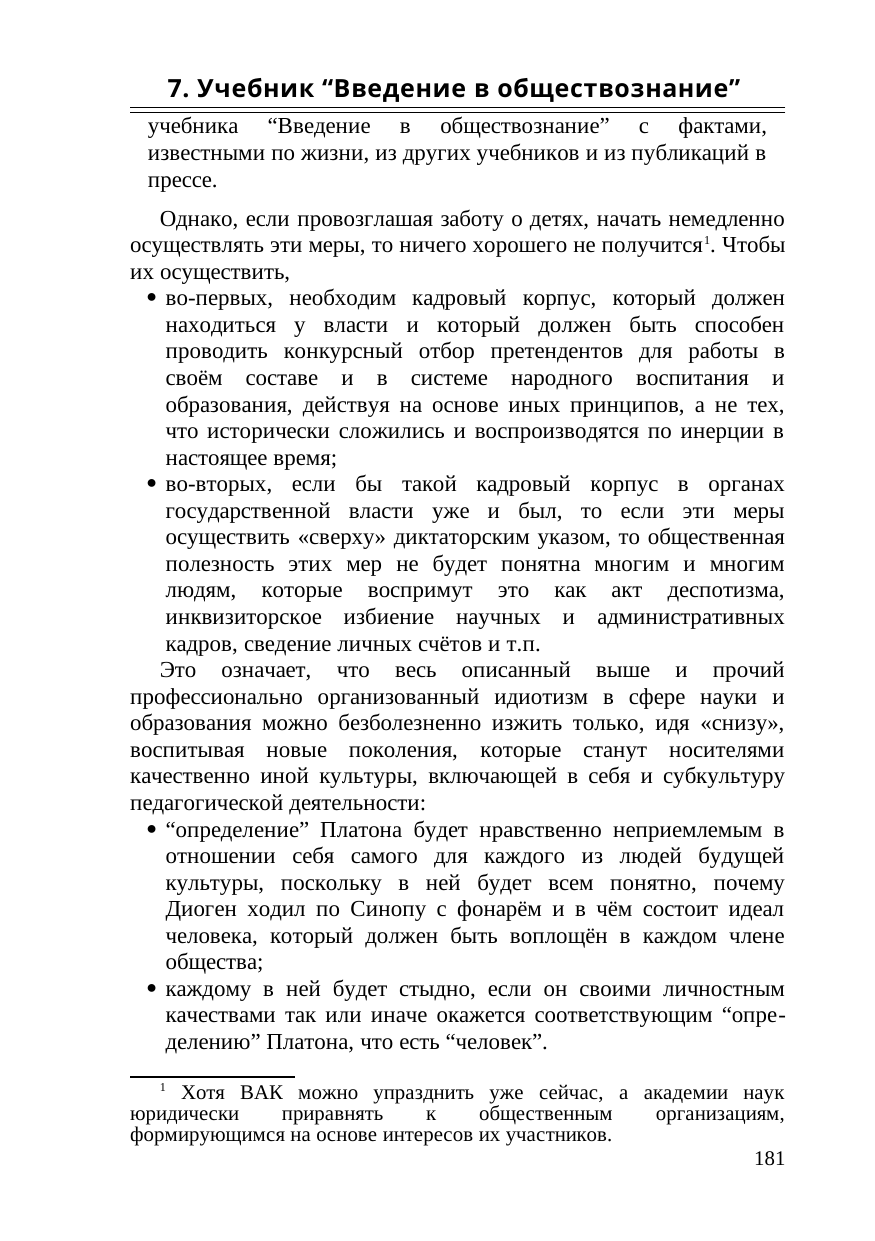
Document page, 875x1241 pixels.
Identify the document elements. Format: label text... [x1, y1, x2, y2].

text Это означает, что весь описанный выше и прочий профессионально организованный идиотизм в сфере науки и образования можно безболезненно изжить только, идя «снизу», воспитывая новые поколения, которые станут носителями качественно иной культуры, включающей в себя и субкультуру педагогической деятельности: [130, 656, 785, 815]
list “определение” Платона будет нравственно неприемлемым в отношении себя самого для каждого из людей будущей культуры, поскольку в ней будет всем понятно, почему Диоген ходил по Синопу с фонарём и в чём состоит идеал человека, который должен быть воплощён в каждом члене общества; [148, 815, 785, 975]
list во-первых, необходим кадровый корпус, который должен находиться у власти и который должен быть способен проводить конкурсный отбор претендентов для работы в своём составе и в системе народного воспитания и образования, действуя на основе иных принципов, а не тех, что исторически сложились и воспроизводятся по инерции в настоящее время; [148, 284, 785, 470]
text Однако, если провозглашая заботу о детях, начать немедленно осуществлять эти меры, то ничего хорошего не получится. Чтобы их осуществить, [130, 204, 785, 284]
text учебника “Введение в обществознание” с фактами, известными по жизни, из других учебников и из публикаций в прессе. [148, 113, 768, 192]
list каждому в ней будет стыдно, если он своими личностным качествами так или иначе окажется соответствующим “опре­де­лению” Платона, что есть “человек”. [148, 975, 785, 1054]
list во-вторых, если бы такой кадровый корпус в органах государственной власти уже и был, то если эти меры осуществить «сверху» диктаторским указом, то общественная полезность этих мер не будет понятна многим и многим людям, которые воспримут это как акт деспотизма, инквизиторское избиение научных и административных кадров, сведение личных счётов и т.п. [148, 470, 785, 656]
text Хотя ВАК можно упразднить уже сейчас, а академии наук юридически приравнять к общественным организациям, формирующимся на основе интересов их участников. [130, 1083, 785, 1145]
